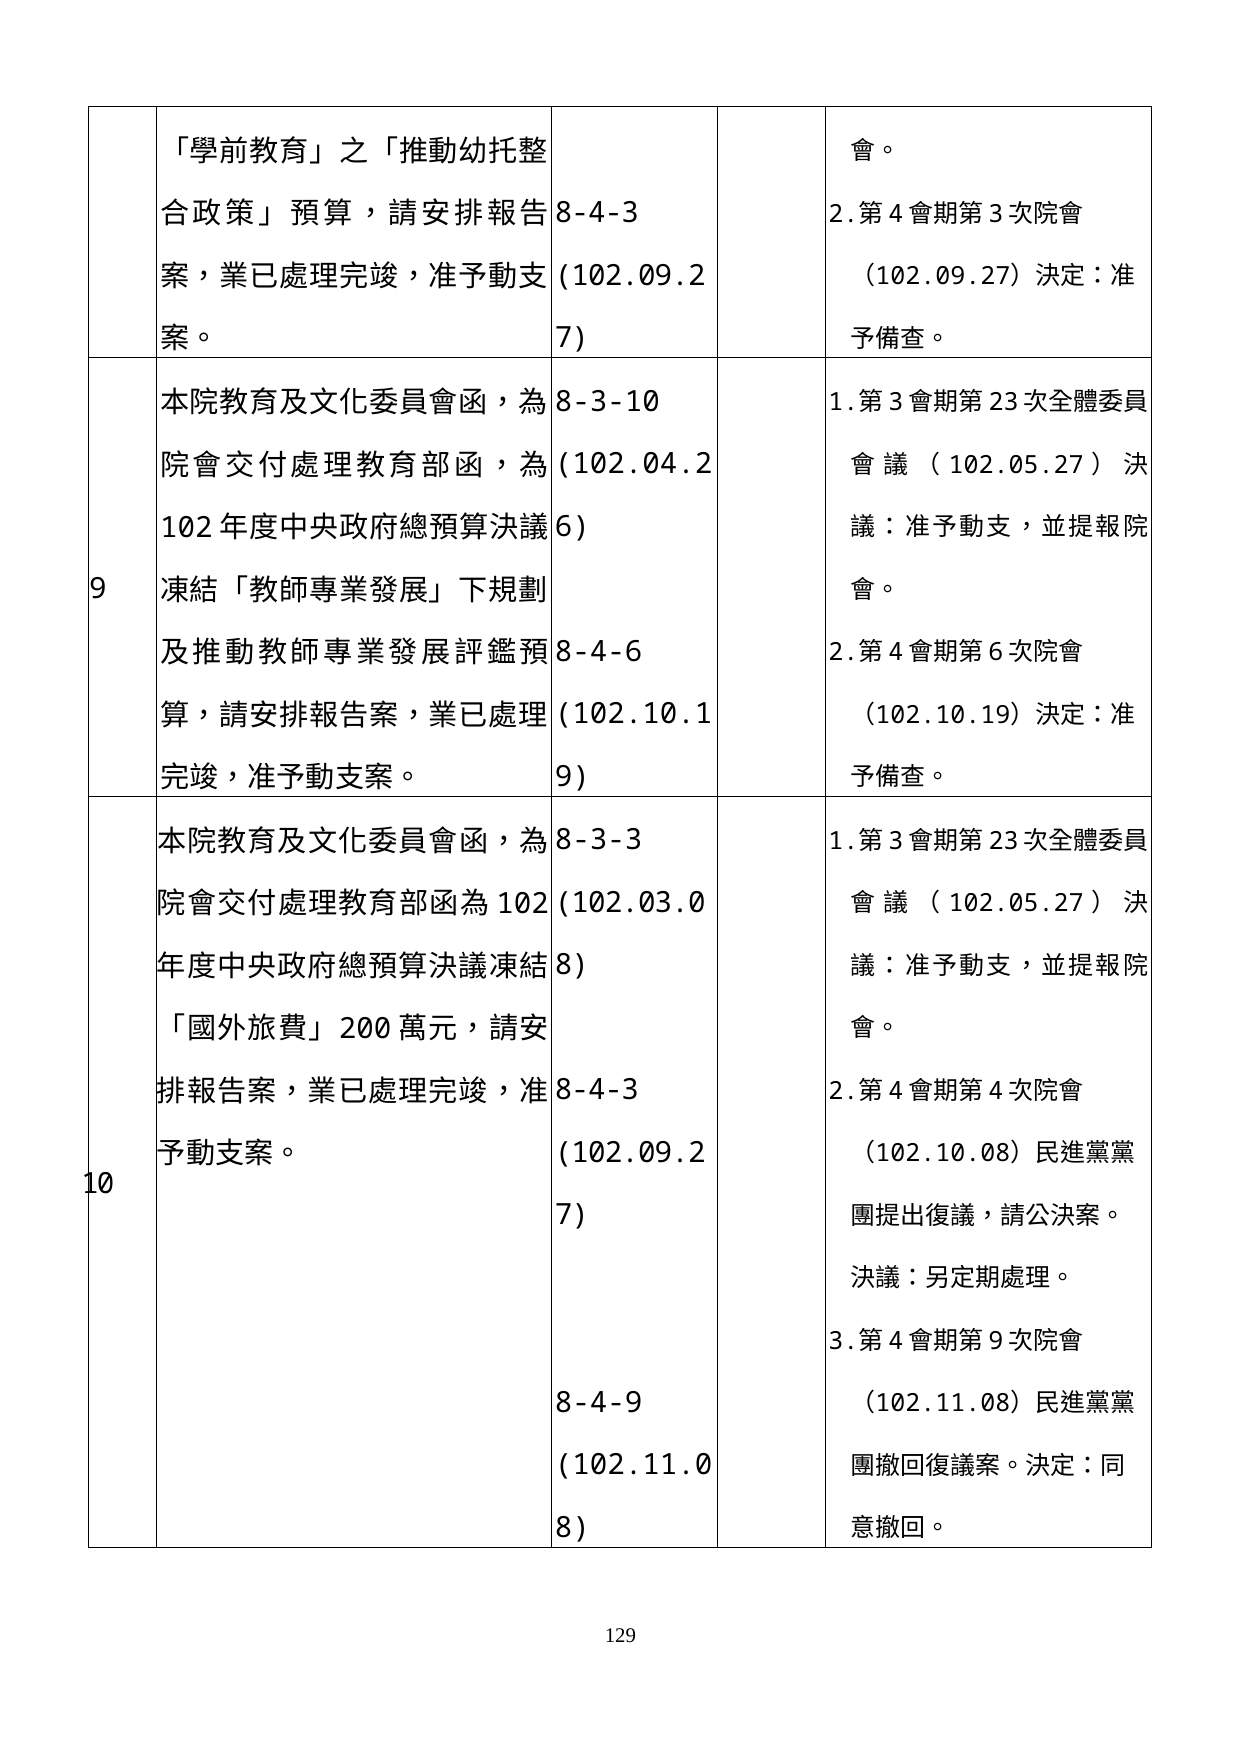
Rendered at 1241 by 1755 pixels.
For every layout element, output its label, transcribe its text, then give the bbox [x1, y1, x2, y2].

table_cell 本院教育及文化委員會函，為院會交付處理教育部函，為102年度中央政府總預算決議凍結「教師專業發展」下規劃及推動教師專業發展評鑑預算，請安排報告案，業已處理完竣，准予動支案。 [157, 358, 551, 796]
table_cell 8-3-10 (102.04.26) 8-4-6 (102.10.19) [552, 358, 717, 796]
table_cell 「學前教育」之「推動幼托整合政策」預算，請安排報告案，業已處理完竣，准予動支案。 [157, 107, 551, 357]
table_cell [718, 358, 825, 796]
table_cell [89, 107, 156, 357]
table_cell 1.第3會期第23次全體委員會議（102.05.27）決議：准予動支，並提報院會。 2.第4會期第4次院會 （102.10.08）民進黨黨團提出復議，請公決案。決議：另定期處理。 3.第4會期第9次院會 （102.11.08）民進黨黨團撤回復議案。決定：同意撤回。 [826, 797, 1151, 1547]
table_cell 會。 2.第4會期第3次院會（102.09.27）決定：准予備查。 [826, 107, 1151, 357]
table_cell 8-3-3 (102.03.08) 8-4-3 (102.09.27) 8-4-9 (102.11.08) [552, 797, 717, 1547]
table_cell [718, 797, 825, 1547]
table_cell 本院教育及文化委員會函，為院會交付處理教育部函為102年度中央政府總預算決議凍結「國外旅費」200萬元，請安排報告案，業已處理完竣，准予動支案。 [157, 797, 551, 1547]
table_cell 8-4-3 (102.09.27) [552, 107, 717, 357]
table_cell [89, 797, 156, 1547]
table_cell [89, 358, 156, 796]
table_cell 1.第3會期第23次全體委員會議（102.05.27）決議：准予動支，並提報院會。 2.第4會期第6次院會（102.10.19）決定：准予備查。 [826, 358, 1151, 796]
table_cell [718, 107, 825, 357]
